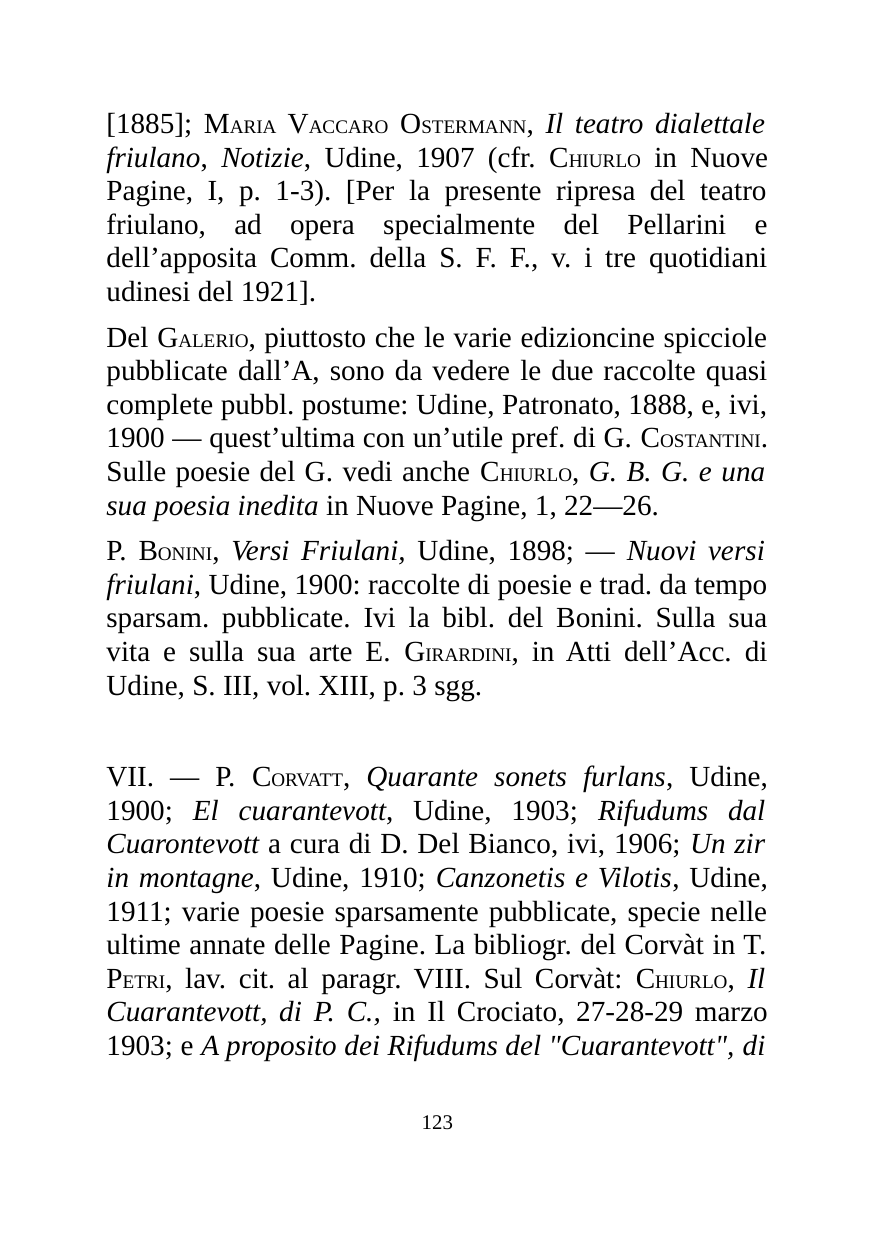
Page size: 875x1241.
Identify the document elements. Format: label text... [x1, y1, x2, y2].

text P. Bonini, Versi Friulani, Udine, 1898; — Nuovi versi friulani, Udine, 1900: raccolte di poesie e trad. da tempo sparsam. pubblicate. Ivi la bibl. del Bonini. Sulla sua vita e sulla sua arte E. Girardini, in Atti dell’Acc. di Udine, S. III, vol. XIII, p. 3 sgg. [106, 533, 768, 701]
text VII. — P. Corvatt, Quarante sonets furlans, Udine, 1900; El cuarantevott, Udine, 1903; Rifudums dal Cuarontevott a cura di D. Del Bianco, ivi, 1906; Un zir in montagne, Udine, 1910; Canzonetis e Vilotis, Udine, 1911; varie poesie sparsamente pubblicate, specie nelle ultime annate delle Pagine. La bibliogr. del Corvàt in T. Petri, lav. cit. al paragr. VIII. Sul Corvàt: Chiurlo, Il Cuarantevott, di P. C., in Il Crociato, 27-28-29 marzo 1903; e A proposito dei Rifudums del "Cuarantevott", di [106, 759, 768, 1061]
text Del Galerio, piuttosto che le varie edizioncine spicciole pubblicate dall’A, sono da vedere le due raccolte quasi complete pubbl. postume: Udine, Patronato, 1888, e, ivi, 1900 — quest’ultima con un’utile pref. di G. Costantini. Sulle poesie del G. vedi anche Chiurlo, G. B. G. e una sua poesia inedita in Nuove Pagine, 1, 22—26. [106, 320, 768, 521]
text [1885]; Maria Vaccaro Ostermann, Il teatro dialettale friulano, Notizie, Udine, 1907 (cfr. Chiurlo in Nuove Pagine, I, p. 1-3). [Per la presente ripresa del teatro friulano, ad opera specialmente del Pellarini e dell’apposita Comm. della S. F. F., v. i tre quotidiani udinesi del 1921]. [106, 106, 768, 307]
